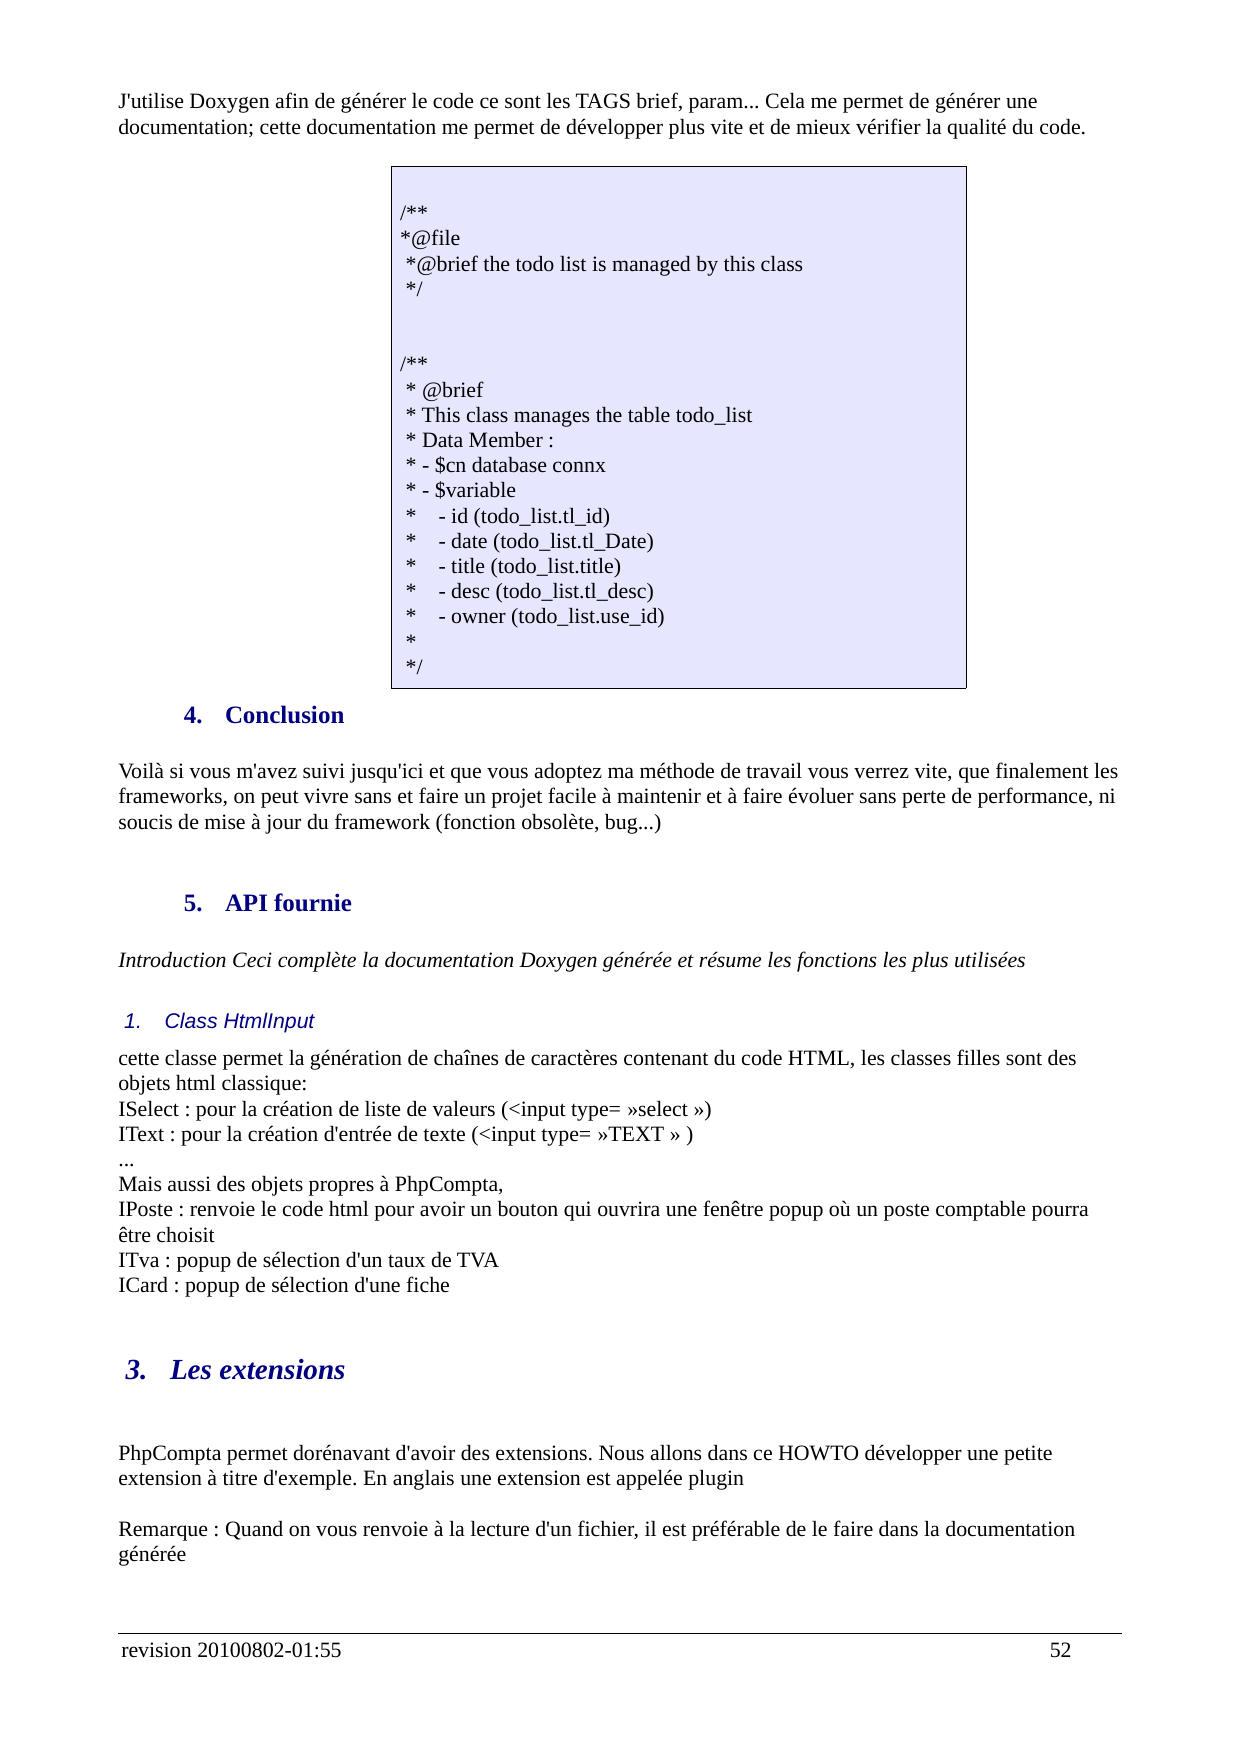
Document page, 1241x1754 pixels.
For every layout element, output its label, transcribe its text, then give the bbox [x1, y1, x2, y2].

text ICard : popup de sélection d'une fiche [118, 1272, 1122, 1297]
text J'utilise Doxygen afin de générer le code ce sont les TAGS brief, param... Cela me permet de générer une documentation; cette documentation me permet de développer plus vite et de mieux vérifier la qualité du code. [118, 88, 1122, 139]
text /** [400, 175, 957, 225]
text IPoste : renvoie le code html pour avoir un bouton qui ouvrira une fenêtre popup où un poste comptable pourra être choisit [118, 1196, 1122, 1247]
text IText : pour la création d'entrée de texte (<input type= »TEXT » ) [118, 1121, 1122, 1146]
text ... [118, 1146, 1122, 1171]
subtitle API fournie [177, 888, 1122, 917]
subtitle Les extensions [118, 1352, 1122, 1386]
subtitle Conclusion [177, 168, 1122, 729]
subtitle Class HtmlInput [118, 1009, 1122, 1033]
text ISelect : pour la création de liste de valeurs (<input type= »select ») [118, 1096, 1122, 1121]
text Mais aussi des objets propres à PhpCompta, [118, 1171, 1122, 1196]
text PhpCompta permet dorénavant d'avoir des extensions. Nous allons dans ce HOWTO développer une petite extension à titre d'exemple. En anglais une extension est appelée plugin Remarque : Quand on vous renvoie à la lecture d'un fichier, il est préférable de le faire dans la documentation générée [118, 1415, 1122, 1566]
text *@file *@brief the todo list is managed by this class */ /** [400, 225, 957, 377]
text Introduction Ceci complète la documentation Doxygen générée et résume les fonctions les plus utilisées [118, 947, 1122, 972]
text Voilà si vous m'avez suivi jusqu'ici et que vous adoptez ma méthode de travail vous verrez vite, que finalement les frameworks, on peut vivre sans et faire un projet facile à maintenir et à faire évoluer sans perte de performance, ni soucis de mise à jour du framework (fonction obsolète, bug...) [118, 758, 1122, 834]
text cette classe permet la génération de chaînes de caractères contenant du code HTML, les classes filles sont des objets html classique: [118, 1045, 1122, 1096]
text * @brief * This class manages the table todo_list * Data Member : * - $cn database connx * - $variable * - id (todo_list.tl_id) * - date (todo_list.tl_Date) * - title (todo_list.title) * - desc (todo_list.tl_desc) * - owner (todo_list.use_id) * */ [400, 377, 957, 679]
text ITva : popup de sélection d'un taux de TVA [118, 1247, 1122, 1272]
